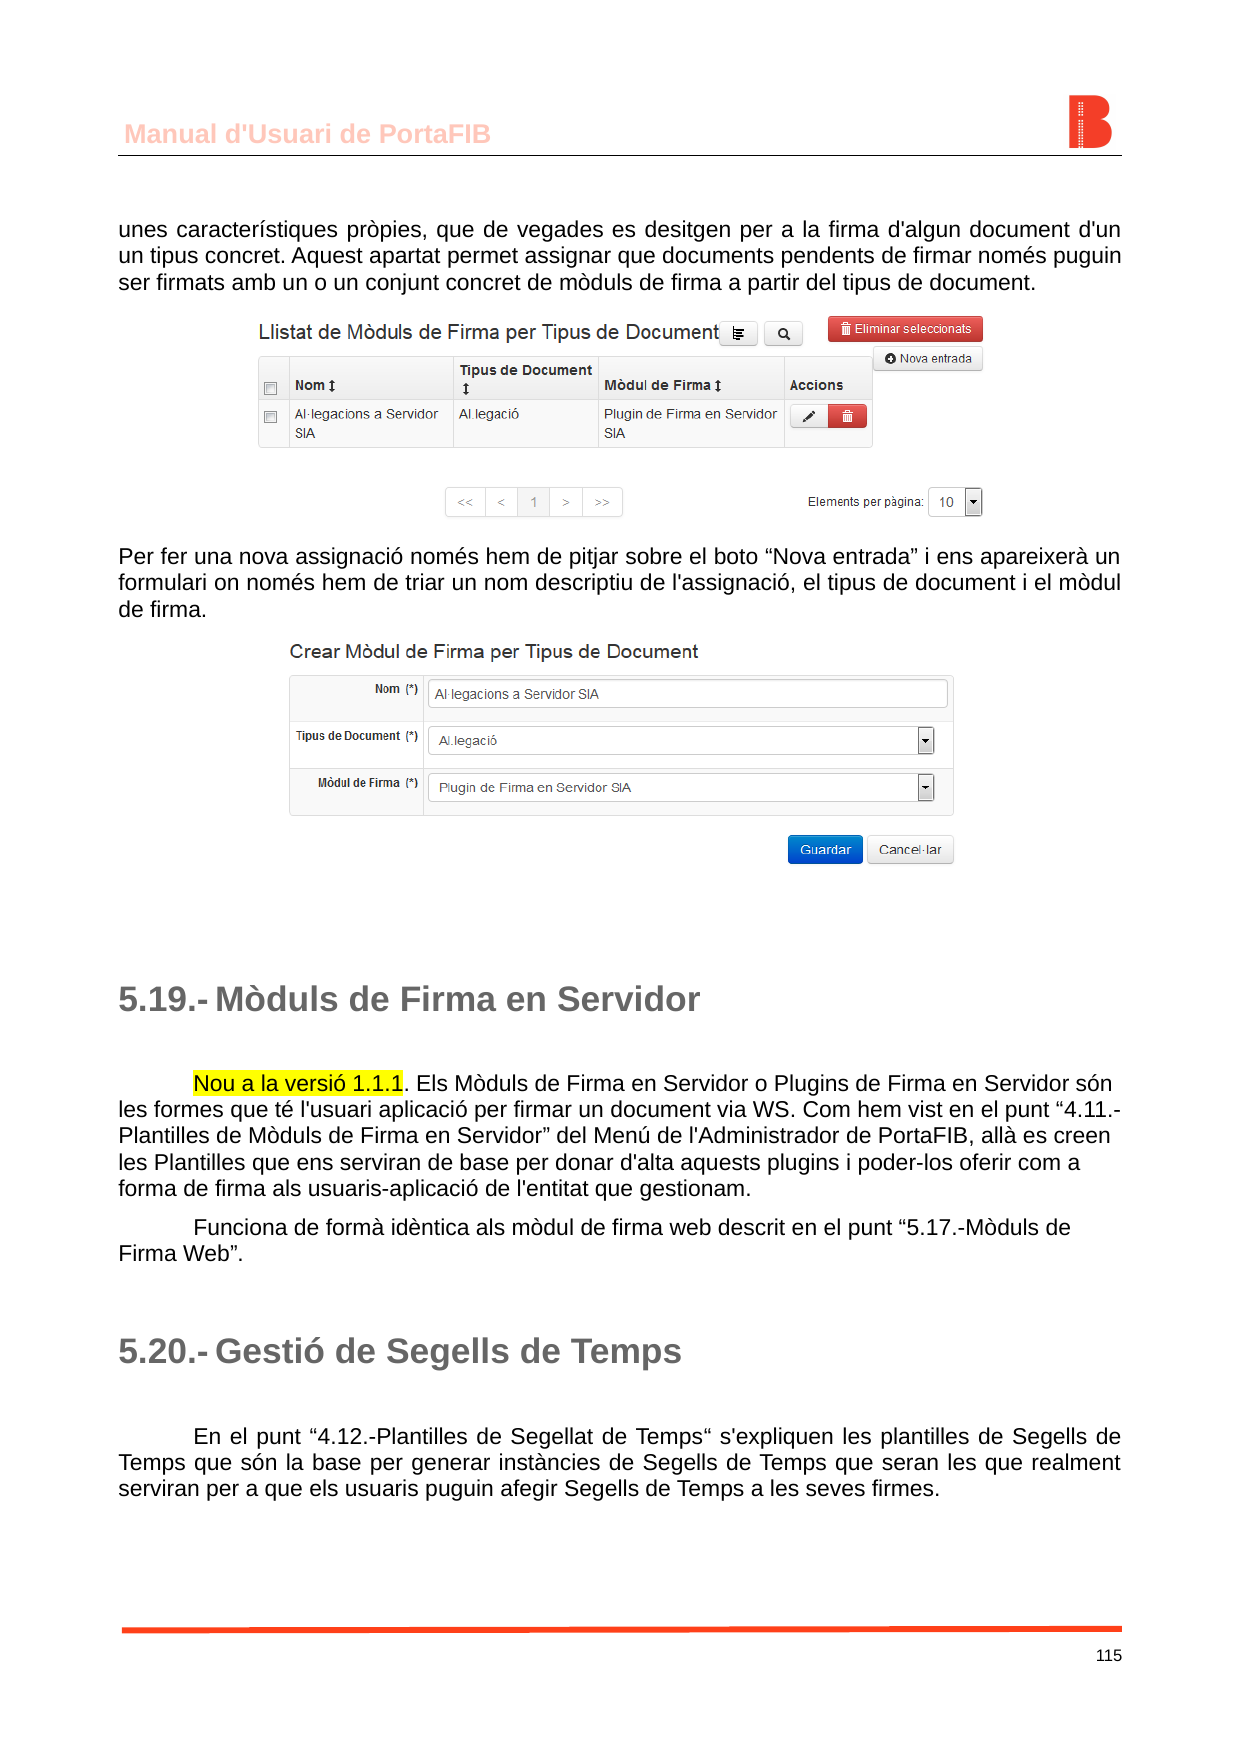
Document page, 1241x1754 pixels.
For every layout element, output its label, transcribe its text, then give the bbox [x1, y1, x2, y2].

picture [278, 634, 962, 875]
picture [1063, 94, 1117, 150]
text Per fer una nova assignació només hem de pitjar sobre el boto “Nova entrada” i ens apareixerà un formulari on només hem de triar un nom descriptiu de l'assignació, el tipus de document i el mòdul de firma. [118, 543, 1122, 622]
text unes característiques pròpies, que de vegades es desitgen per a la firma d'algun document d'un un tipus concret. Aquest apartat permet assignar que documents pendents de firmar només puguin ser firmats amb un o un conjunt concret de mòduls de firma a partir del tipus de document. [118, 216, 1122, 295]
subtitle Mòduls de Firma en Servidor [118, 978, 1122, 1018]
text Nou a la versió 1.1.1. Els Mòduls de Firma en Servidor o Plugins de Firma en Servidor són les formes que té l'usuari aplicació per firmar un document via WS. Com hem vist en el punt “4.11Plantilles de Mòduls de Firma en Servidor” del Menú de l'Administrador de PortaFIB, allà es creen les Plantilles que ens serviran de base per donar d'alta aquests plugins i poder-los oferir com a forma de firma als usuaris-aplicació de l'entitat que gestionam. [118, 1070, 1122, 1202]
subtitle Gestió de Segells de Temps [118, 1331, 1122, 1371]
text En el punt “4.12Plantilles de Segellat de Temps“ s'expliquen les plantilles de Segells de Temps que són la base per generar instàncies de Segells de Temps que seran les que realment serviran per a que els usuaris puguin afegir Segells de Temps a les seves firmes. [118, 1423, 1122, 1502]
text Funciona de formà idèntica als mòdul de firma web descrit en el punt “5.17Mòduls de Firma Web”. [118, 1214, 1122, 1267]
picture [250, 307, 990, 531]
